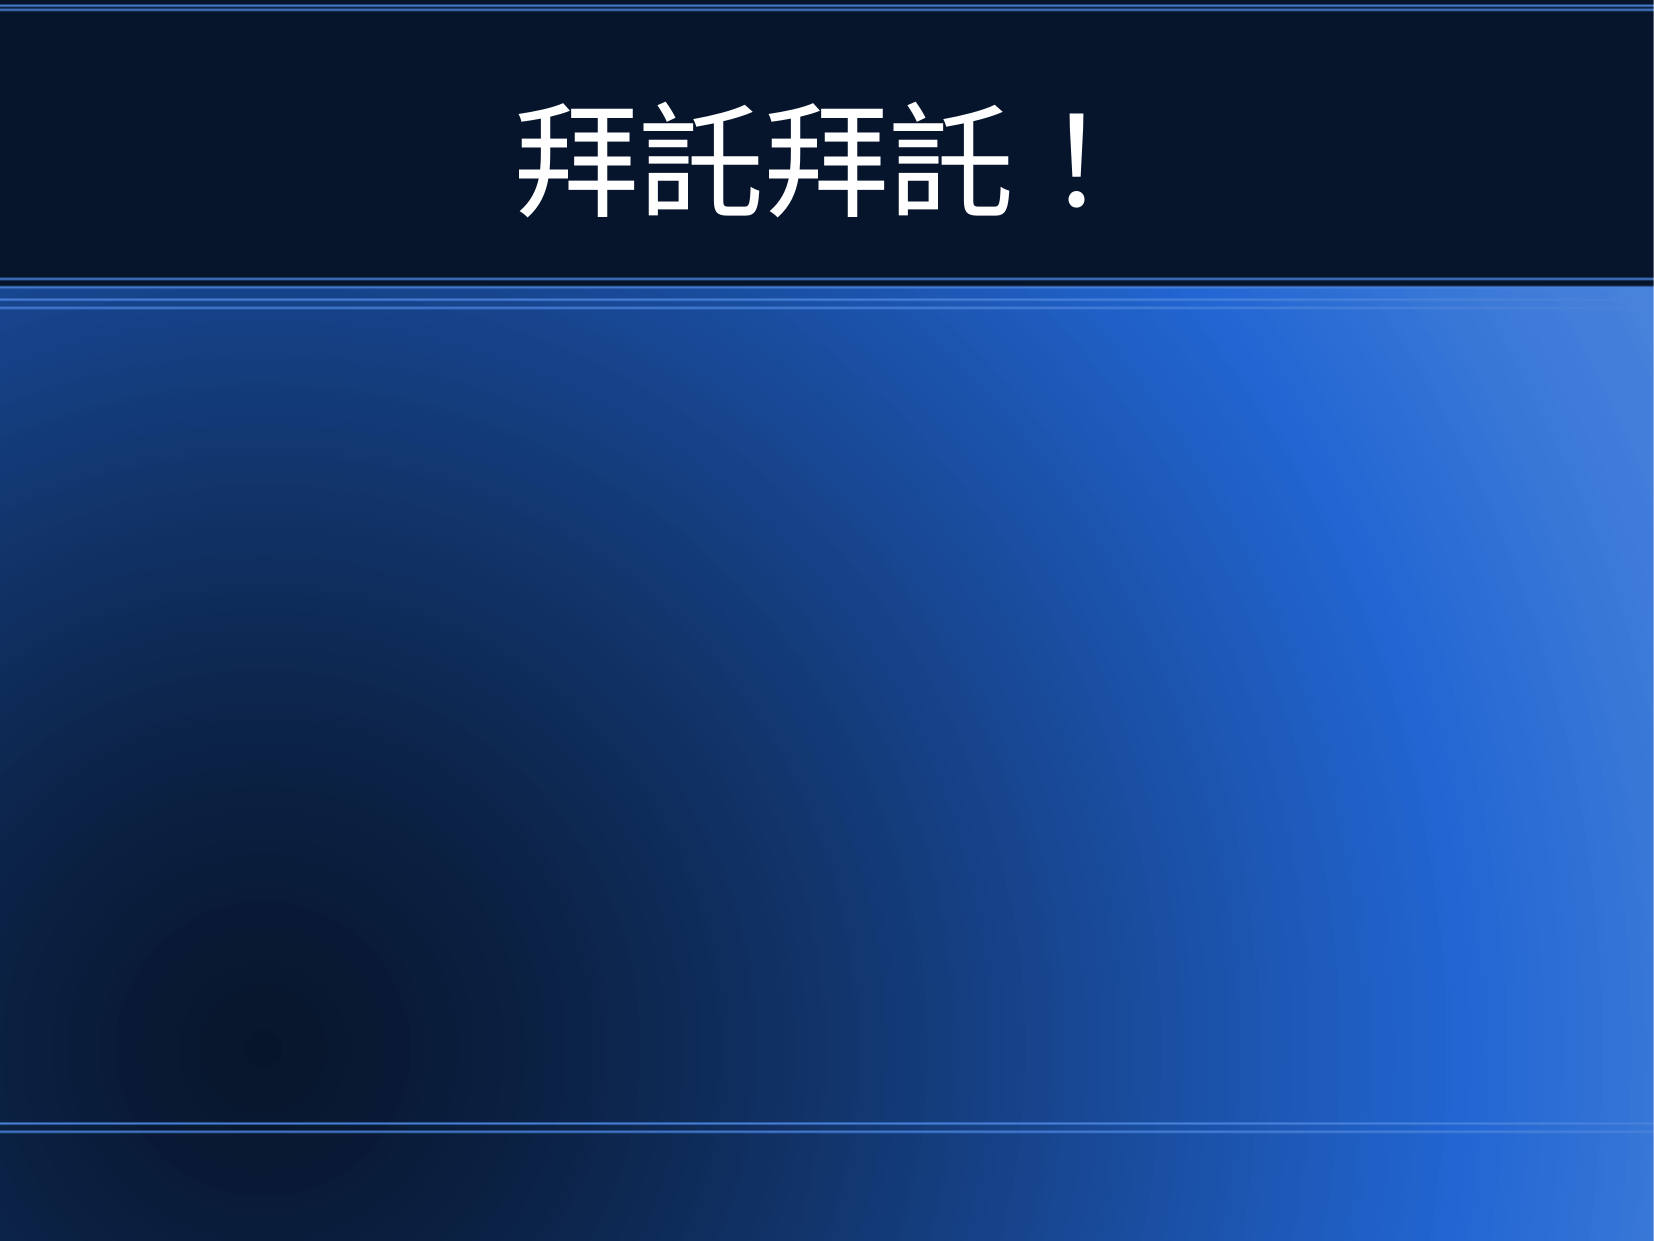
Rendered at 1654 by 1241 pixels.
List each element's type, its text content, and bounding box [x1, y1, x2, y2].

picture [0, 0, 1654, 1241]
title 拜託拜託！ [82, 49, 1571, 257]
